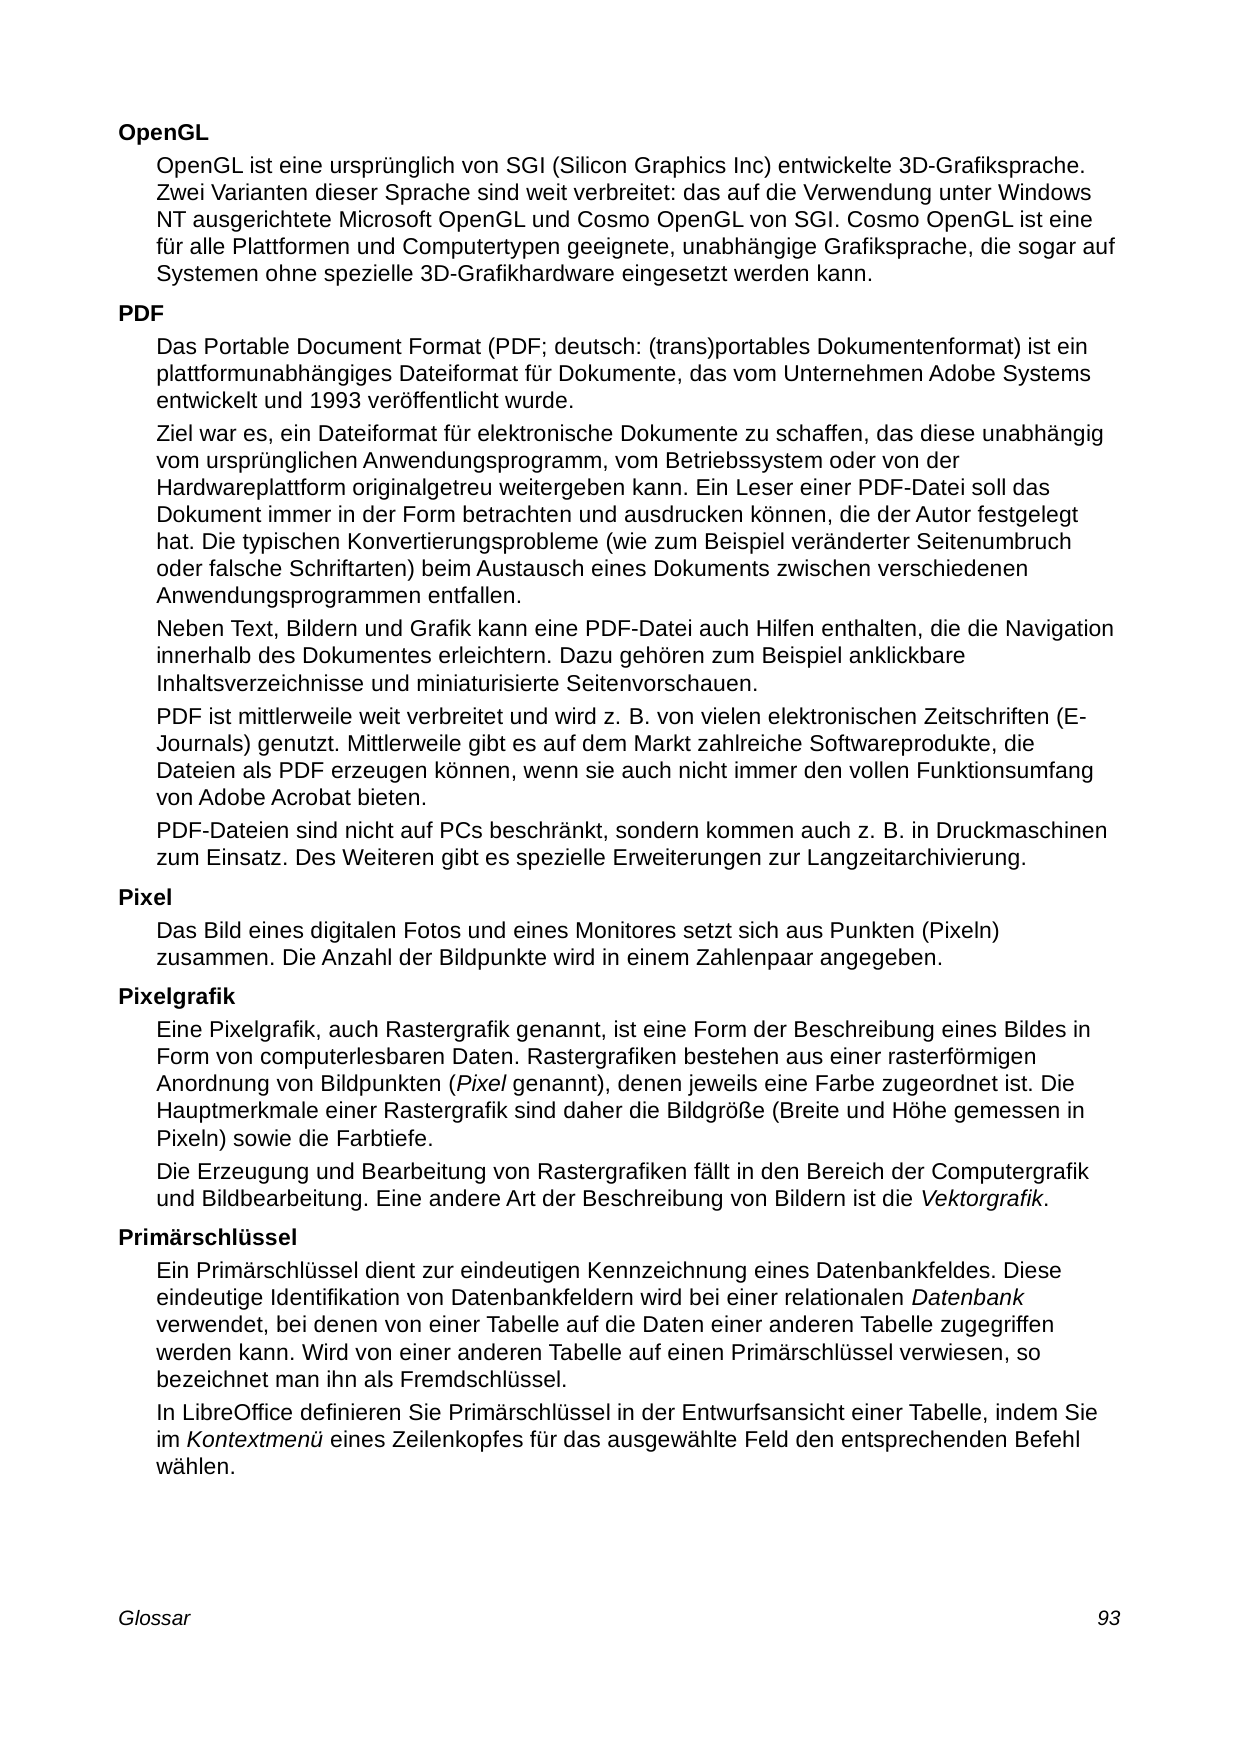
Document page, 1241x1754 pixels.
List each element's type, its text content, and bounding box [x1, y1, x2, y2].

list Pixelgrafik [118, 983, 1122, 1010]
text Ziel war es, ein Dateiformat für elektronische Dokumente zu schaffen, das diese unabhängig vom ursprünglichen Anwendungsprogramm, vom Betriebssystem oder von der Hardwareplattform originalgetreu weitergeben kann. Ein Leser einer PDF-Datei soll das Dokument immer in der Form betrachten und ausdrucken können, die der Autor festgelegt hat. Die typischen Konvertierungsprobleme (wie zum Beispiel veränderter Seitenumbruch oder falsche Schriftarten) beim Austausch eines Dokuments zwischen verschiedenen Anwendungsprogrammen entfallen. [156, 419, 1122, 609]
text Die Erzeugung und Bearbeitung von Rastergrafiken fällt in den Bereich der Computergrafik und Bildbearbeitung. Eine andere Art der Beschreibung von Bildern ist die Vektorgrafik. [156, 1157, 1122, 1211]
text Das Bild eines digitalen Fotos und eines Monitores setzt sich aus Punkten (Pixeln) zusammen. Die Anzahl der Bildpunkte wird in einem Zahlenpaar angegeben. [156, 916, 1122, 970]
list Primärschlüssel [118, 1224, 1122, 1251]
list Pixel [118, 883, 1122, 910]
text PDF ist mittlerweile weit verbreitet und wird z. B. von vielen elektronischen Zeitschriften (E-Journals) genutzt. Mittlerweile gibt es auf dem Markt zahlreiche Softwareprodukte, die Dateien als PDF erzeugen können, wenn sie auch nicht immer den vollen Funktionsumfang von Adobe Acrobat bieten. [156, 702, 1122, 810]
text PDF-Dateien sind nicht auf PCs beschränkt, sondern kommen auch z. B. in Druckmaschinen zum Einsatz. Des Weiteren gibt es spezielle Erweiterungen zur Langzeitarchivierung. [156, 816, 1122, 870]
text In LibreOffice definieren Sie Primärschlüssel in der Entwurfsansicht einer Tabelle, indem Sie im Kontextmenü eines Zeilenkopfes für das ausgewählte Feld den entsprechenden Befehl wählen. [156, 1398, 1122, 1479]
text Eine Pixelgrafik, auch Rastergrafik genannt, ist eine Form der Beschreibung eines Bildes in Form von computerlesbaren Daten. Rastergrafiken bestehen aus einer rasterförmigen Anordnung von Bildpunkten (Pixel genannt), denen jeweils eine Farbe zugeordnet ist. Die Hauptmerkmale einer Rastergrafik sind daher die Bildgröße (Breite und Höhe gemessen in Pixeln) sowie die Farbtiefe. [156, 1016, 1122, 1151]
text Das Portable Document Format (PDF; deutsch: (trans)portables Dokumentenformat) ist ein plattformunabhängiges Dateiformat für Dokumente, das vom Unternehmen Adobe Systems entwickelt und 1993 veröffentlicht wurde. [156, 332, 1122, 413]
text Ein Primärschlüssel dient zur eindeutigen Kennzeichnung eines Datenbankfeldes. Diese eindeutige Identifikation von Datenbankfeldern wird bei einer relationalen Datenbank verwendet, bei denen von einer Tabelle auf die Daten einer anderen Tabelle zugegriffen werden kann. Wird von einer anderen Tabelle auf einen Primärschlüssel verwiesen, so bezeichnet man ihn als Fremdschlüssel. [156, 1257, 1122, 1392]
list OpenGL [118, 118, 1122, 145]
text Neben Text, Bildern und Grafik kann eine PDF-Datei auch Hilfen enthalten, die die Navigation innerhalb des Dokumentes erleichtern. Dazu gehören zum Beispiel anklickbare Inhaltsverzeichnisse und miniaturisierte Seitenvorschauen. [156, 615, 1122, 696]
list PDF [118, 299, 1122, 326]
text OpenGL ist eine ursprünglich von SGI (Silicon Graphics Inc) entwickelte 3D-Grafiksprache. Zwei Varianten dieser Sprache sind weit verbreitet: das auf die Verwendung unter Windows NT ausgerichtete Microsoft OpenGL und Cosmo OpenGL von SGI. Cosmo OpenGL ist eine für alle Plattformen und Computertypen geeignete, unabhängige Grafiksprache, die sogar auf Systemen ohne spezielle 3D-Grafikhardware eingesetzt werden kann. [156, 151, 1122, 287]
